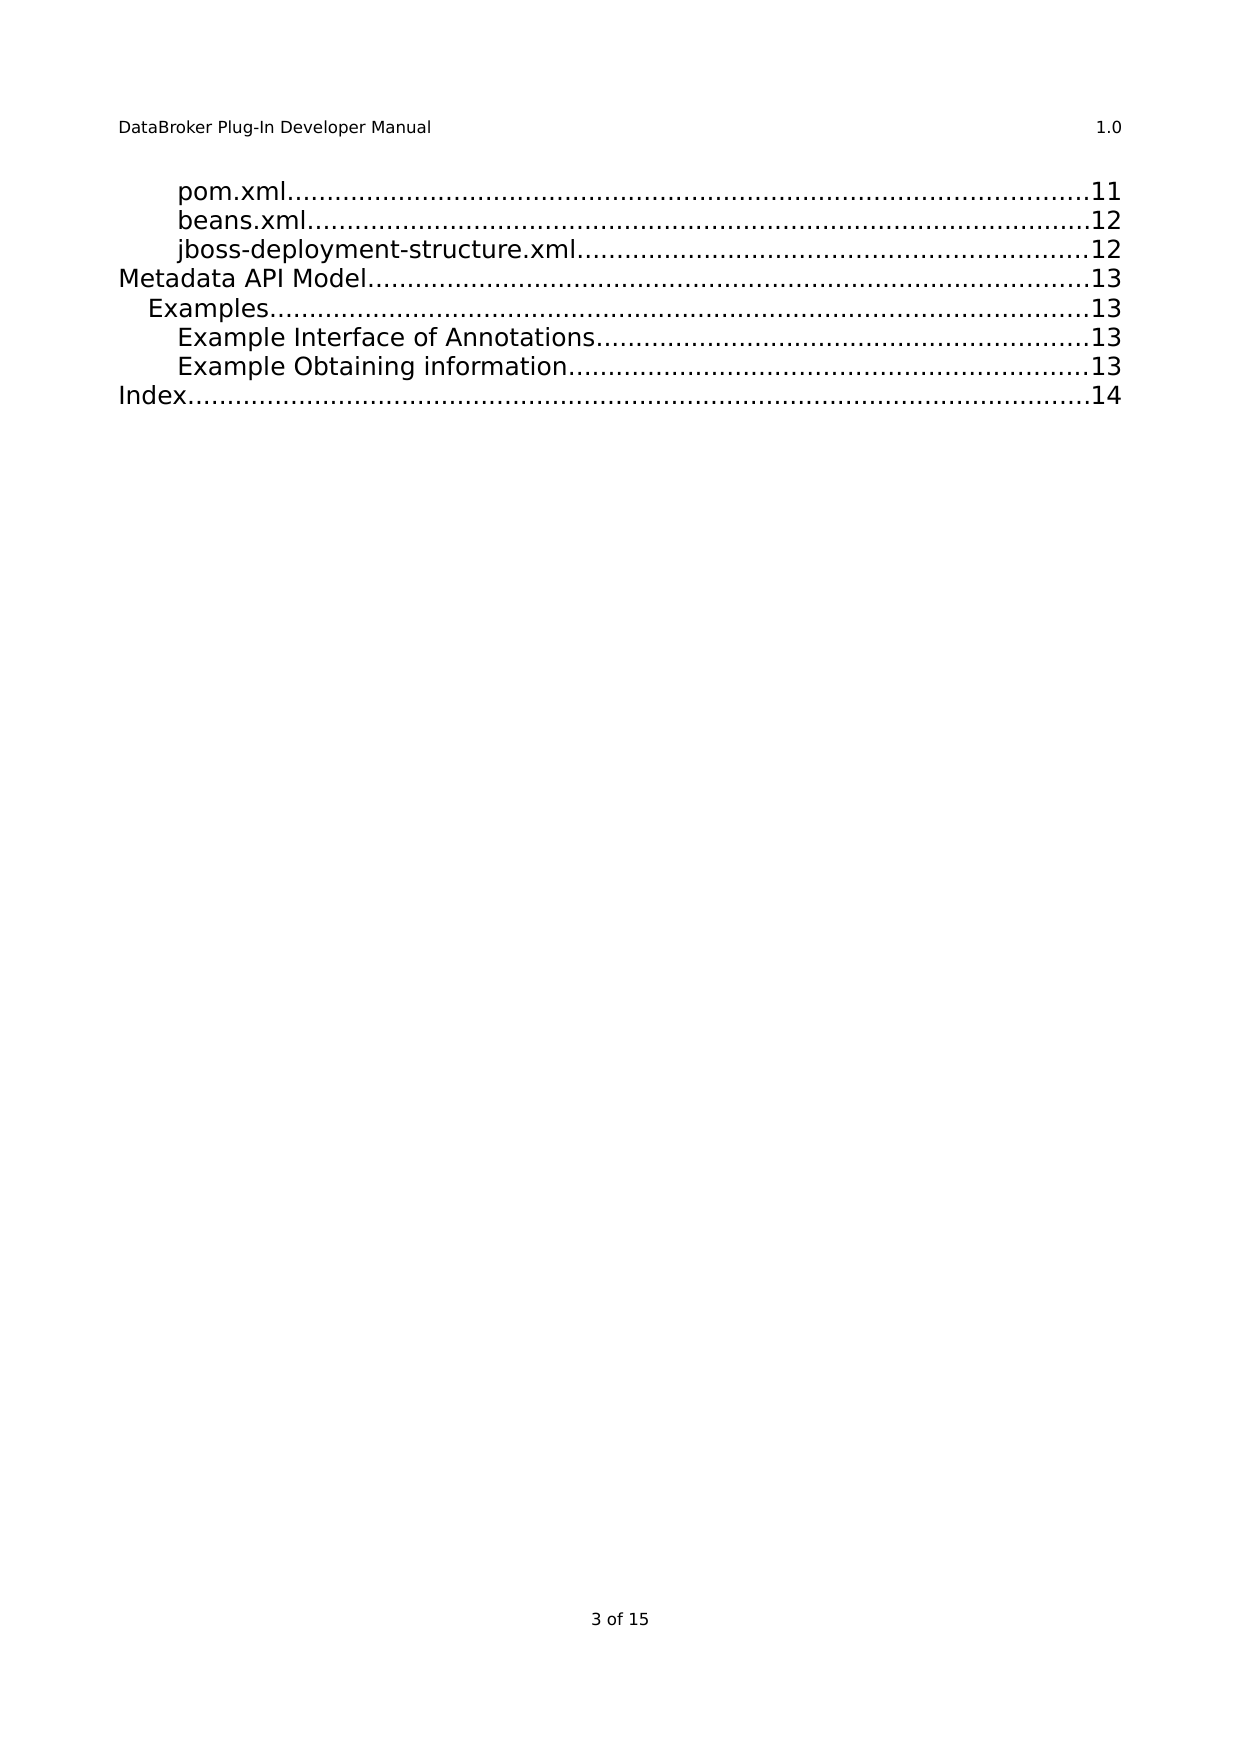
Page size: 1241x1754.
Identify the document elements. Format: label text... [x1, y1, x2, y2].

text pom.xml 11 [177, 177, 1122, 206]
text Metadata API Model 13 [118, 264, 1122, 294]
text Example Interface of Annotations 13 [177, 323, 1122, 352]
text jboss-deployment-structure.xml 12 [177, 235, 1122, 264]
text Index 14 [118, 381, 1122, 410]
text Examples 13 [148, 294, 1122, 323]
text Example Obtaining information 13 [177, 352, 1122, 381]
text beans.xml 12 [177, 206, 1122, 235]
